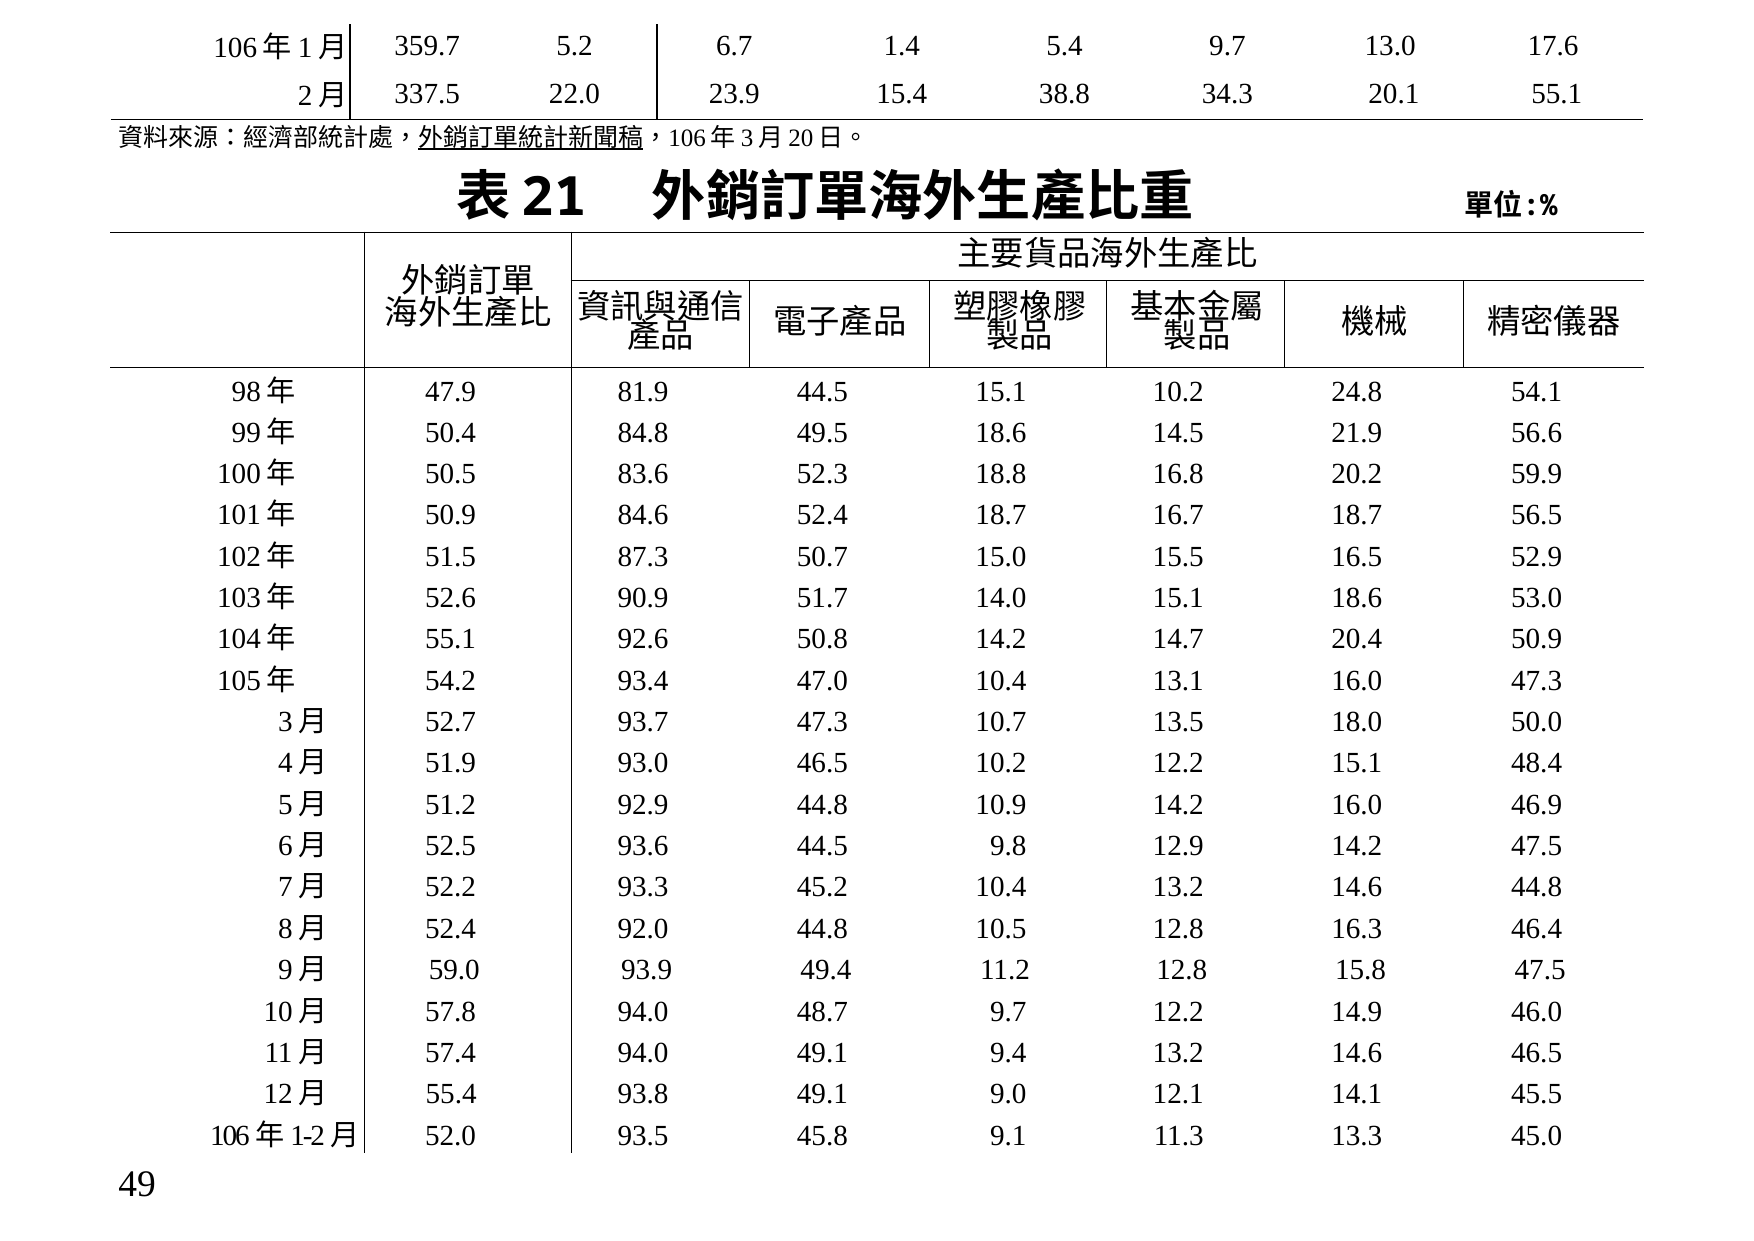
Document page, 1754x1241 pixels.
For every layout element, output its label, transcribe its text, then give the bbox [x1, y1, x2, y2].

table_cell 101年 [110, 491, 364, 533]
table_cell 92.0 [572, 905, 749, 946]
table_cell 12.2 [1106, 740, 1284, 781]
table_cell 48.4 [1464, 740, 1644, 781]
table_cell 9.4 [930, 1029, 1106, 1070]
table_cell 52.3 [749, 450, 930, 491]
table_cell 57.4 [365, 1029, 571, 1070]
table_cell 49.1 [749, 1029, 930, 1070]
table_cell 49.5 [749, 409, 930, 450]
table_cell 50.4 [365, 409, 571, 450]
table_cell 7月 [110, 864, 364, 905]
table_cell 50.7 [749, 533, 930, 574]
table_cell 92.6 [572, 615, 749, 657]
table_cell 49.4 [749, 946, 930, 988]
table_cell 52.7 [365, 698, 571, 739]
table_cell 11.3 [1106, 1112, 1284, 1153]
table_cell 83.6 [572, 450, 749, 491]
table_cell 46.5 [749, 740, 930, 781]
table_cell 10月 [110, 988, 364, 1029]
table_cell 電子產品 [750, 281, 929, 367]
table_cell 337.5 [351, 71, 509, 119]
table_cell 22.0 [509, 71, 656, 119]
table_cell 12月 [110, 1070, 364, 1112]
table_cell 94.0 [572, 988, 749, 1029]
table_cell 46.5 [1464, 1029, 1644, 1070]
table_cell 13.5 [1106, 698, 1284, 739]
table_cell 51.7 [749, 574, 930, 615]
table_cell 51.2 [365, 781, 571, 822]
table_cell 59.0 [365, 946, 571, 988]
table_cell 16.5 [1284, 533, 1464, 574]
table_cell 93.3 [572, 864, 749, 905]
table_cell 47.9 [365, 368, 571, 409]
table_cell 47.3 [749, 698, 930, 739]
table_cell 47.5 [1464, 822, 1644, 863]
table_cell 92.9 [572, 781, 749, 822]
table_header 外銷訂單 海外生產比 [365, 233, 571, 367]
table_cell 精密儀器 [1464, 281, 1644, 367]
table_cell 56.6 [1464, 409, 1644, 450]
table_cell 34.3 [1155, 71, 1317, 119]
table_cell 55.1 [1480, 71, 1643, 119]
table_cell 98年 [110, 368, 364, 409]
table_header [110, 233, 364, 367]
table_cell 52.9 [1464, 533, 1644, 574]
table_cell 53.0 [1464, 574, 1644, 615]
table_cell 359.7 [351, 24, 509, 71]
table_cell 10.2 [1106, 368, 1284, 409]
table_cell 44.5 [749, 368, 930, 409]
table_cell 9.0 [930, 1070, 1106, 1112]
table_cell 52.0 [365, 1112, 571, 1153]
table_cell 5月 [110, 781, 364, 822]
table_cell 基本金屬 製品 [1107, 281, 1284, 367]
table_cell 2月 [111, 71, 349, 119]
table_cell 14.0 [930, 574, 1106, 615]
table_cell 18.6 [930, 409, 1106, 450]
table_cell 14.2 [930, 615, 1106, 657]
table_cell 20.2 [1284, 450, 1464, 491]
table_cell 23.9 [658, 71, 829, 119]
table_cell 90.9 [572, 574, 749, 615]
table_cell 94.0 [572, 1029, 749, 1070]
table_cell 104年 [110, 615, 364, 657]
table_cell 15.8 [1284, 946, 1464, 988]
table_cell 55.4 [365, 1070, 571, 1112]
table_cell 13.2 [1106, 864, 1284, 905]
table_cell 52.4 [749, 491, 930, 533]
table_cell 52.5 [365, 822, 571, 863]
table_cell 10.4 [930, 657, 1106, 698]
table_cell 46.9 [1464, 781, 1644, 822]
table_cell 54.1 [1464, 368, 1644, 409]
table_cell 10.2 [930, 740, 1106, 781]
table_cell 13.1 [1106, 657, 1284, 698]
table_cell 93.5 [572, 1112, 749, 1153]
table_cell 81.9 [572, 368, 749, 409]
table_cell 9.7 [1155, 24, 1317, 71]
table_cell 55.1 [365, 615, 571, 657]
table_cell 18.7 [1284, 491, 1464, 533]
table_cell 20.1 [1318, 71, 1480, 119]
table_cell 54.2 [365, 657, 571, 698]
table_cell 9月 [110, 946, 364, 988]
table_cell 48.7 [749, 988, 930, 1029]
table_cell 93.9 [572, 946, 749, 988]
table_cell 12.9 [1106, 822, 1284, 863]
table_cell 3月 [110, 698, 364, 739]
table_cell 4月 [110, 740, 364, 781]
table_cell 45.5 [1464, 1070, 1644, 1112]
table_cell 56.5 [1464, 491, 1644, 533]
table_cell 12.2 [1106, 988, 1284, 1029]
table_cell 塑膠橡膠 製品 [930, 281, 1106, 367]
table_cell 52.2 [365, 864, 571, 905]
table_cell 49.1 [749, 1070, 930, 1112]
table_cell 16.3 [1284, 905, 1464, 946]
table_cell 93.6 [572, 822, 749, 863]
table_cell 102年 [110, 533, 364, 574]
table_header 主要貨品海外生產比 [572, 233, 1644, 280]
table_cell 16.0 [1284, 781, 1464, 822]
table_cell 51.9 [365, 740, 571, 781]
table_cell 84.6 [572, 491, 749, 533]
table_cell 15.1 [1106, 574, 1284, 615]
table_cell 17.6 [1480, 24, 1643, 71]
table_cell 16.7 [1106, 491, 1284, 533]
table_cell 51.5 [365, 533, 571, 574]
table_cell 20.4 [1284, 615, 1464, 657]
table_cell 106年1月 [111, 24, 349, 71]
table_cell 50.8 [749, 615, 930, 657]
table_cell 57.8 [365, 988, 571, 1029]
table_cell 84.8 [572, 409, 749, 450]
table_cell 12.8 [1106, 905, 1284, 946]
table_cell 12.1 [1106, 1070, 1284, 1112]
table_cell 93.8 [572, 1070, 749, 1112]
text 資料來源：經濟部統計處，外銷訂單統計新聞稿，106年3月20日。 [118, 120, 1636, 153]
table_cell 44.8 [1464, 864, 1644, 905]
table_cell 47.5 [1464, 946, 1644, 988]
table_cell 46.0 [1464, 988, 1644, 1029]
table_cell 資訊與通信產品 [572, 281, 749, 367]
table_cell 機械 [1285, 281, 1463, 367]
table_cell 10.5 [930, 905, 1106, 946]
table_cell 52.6 [365, 574, 571, 615]
table_cell 11月 [110, 1029, 364, 1070]
table_cell 13.2 [1106, 1029, 1284, 1070]
table_cell 44.8 [749, 781, 930, 822]
table_cell 24.8 [1284, 368, 1464, 409]
table_cell 103年 [110, 574, 364, 615]
table_cell 18.0 [1284, 698, 1464, 739]
table_cell 18.6 [1284, 574, 1464, 615]
table_cell 10.4 [930, 864, 1106, 905]
table_cell 44.8 [749, 905, 930, 946]
table_cell 44.5 [749, 822, 930, 863]
table_cell 14.5 [1106, 409, 1284, 450]
table_cell 47.0 [749, 657, 930, 698]
table_cell 10.7 [930, 698, 1106, 739]
table_cell 13.0 [1318, 24, 1480, 71]
table_cell 45.8 [749, 1112, 930, 1153]
table_cell 50.9 [365, 491, 571, 533]
table_cell 5.4 [992, 24, 1155, 71]
table_cell 93.4 [572, 657, 749, 698]
table_cell 10.9 [930, 781, 1106, 822]
table_cell 93.0 [572, 740, 749, 781]
table_cell 8月 [110, 905, 364, 946]
table_cell 15.5 [1106, 533, 1284, 574]
subtitle 表21 外銷訂單海外生產比重 單位:% [118, 153, 1636, 232]
table_cell 15.1 [930, 368, 1106, 409]
table_cell 14.7 [1106, 615, 1284, 657]
table_cell 18.7 [930, 491, 1106, 533]
table_cell 59.9 [1464, 450, 1644, 491]
table_cell 14.2 [1106, 781, 1284, 822]
table_cell 14.6 [1284, 1029, 1464, 1070]
table_cell 12.8 [1106, 946, 1284, 988]
table_cell 6月 [110, 822, 364, 863]
table_cell 21.9 [1284, 409, 1464, 450]
table_cell 99年 [110, 409, 364, 450]
table_cell 45.2 [749, 864, 930, 905]
table_cell 1.4 [829, 24, 992, 71]
table_cell 16.8 [1106, 450, 1284, 491]
table_cell 105年 [110, 657, 364, 698]
table_cell 106年1-2月 [110, 1112, 364, 1153]
table_cell 14.2 [1284, 822, 1464, 863]
table_cell 6.7 [658, 24, 829, 71]
table_cell 13.3 [1284, 1112, 1464, 1153]
table_cell 15.4 [829, 71, 992, 119]
table_cell 50.0 [1464, 698, 1644, 739]
table_cell 47.3 [1464, 657, 1644, 698]
table_cell 14.1 [1284, 1070, 1464, 1112]
table_cell 18.8 [930, 450, 1106, 491]
table_cell 14.9 [1284, 988, 1464, 1029]
table_cell 14.6 [1284, 864, 1464, 905]
table_cell 15.0 [930, 533, 1106, 574]
table_cell 16.0 [1284, 657, 1464, 698]
table_cell 9.8 [930, 822, 1106, 863]
table_cell 9.1 [930, 1112, 1106, 1153]
table_cell 52.4 [365, 905, 571, 946]
table_cell 9.7 [930, 988, 1106, 1029]
table_cell 87.3 [572, 533, 749, 574]
table_cell 15.1 [1284, 740, 1464, 781]
table_cell 50.9 [1464, 615, 1644, 657]
table_cell 5.2 [509, 24, 656, 71]
table_cell 45.0 [1464, 1112, 1644, 1153]
table_cell 93.7 [572, 698, 749, 739]
table_cell 38.8 [992, 71, 1155, 119]
table_cell 11.2 [930, 946, 1106, 988]
table_cell 50.5 [365, 450, 571, 491]
table_cell 46.4 [1464, 905, 1644, 946]
table_cell 100年 [110, 450, 364, 491]
